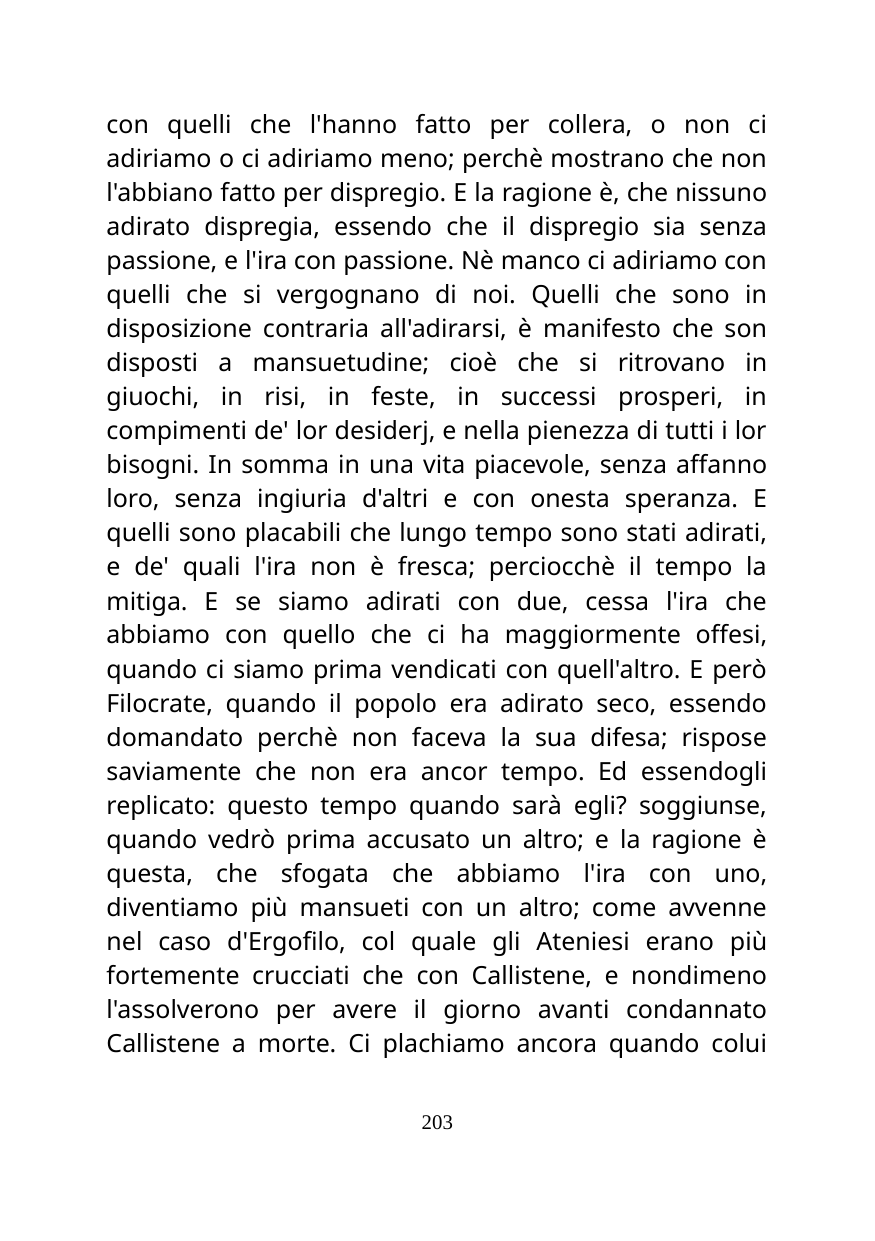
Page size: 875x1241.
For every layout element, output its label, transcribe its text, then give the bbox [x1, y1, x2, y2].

text con quelli che l'hanno fatto per collera, o non ci adiriamo o ci adiriamo meno; perchè mostrano che non l'abbiano fatto per dispregio. E la ragione è, che nissuno adirato dispregia, essendo che il dispregio sia senza passione, e l'ira con passione. Nè manco ci adiriamo con quelli che si vergognano di noi. Quelli che sono in disposizione contraria all'adirarsi, è manifesto che son disposti a mansuetudine; cioè che si ritrovano in giuochi, in risi, in feste, in successi prosperi, in compimenti de' lor desiderj, e nella pienezza di tutti i lor bisogni. In somma in una vita piacevole, senza affanno loro, senza ingiuria d'altri e con onesta speranza. E quelli sono placabili che lungo tempo sono stati adirati, e de' quali l'ira non è fresca; perciocchè il tempo la mitiga. E se siamo adirati con due, cessa l'ira che abbiamo con quello che ci ha maggiormente offesi, quando ci siamo prima vendicati con quell'altro. E però Filocrate, quando il popolo era adirato seco, essendo domandato perchè non faceva la sua difesa; rispose saviamente che non era ancor tempo. Ed essendogli replicato: questo tempo quando sarà egli? soggiunse, quando vedrò prima accusato un altro; e la ragione è questa, che sfogata che abbiamo l'ira con uno, diventiamo più mansueti con un altro; come avvenne nel caso d'Ergofilo, col quale gli Ateniesi erano più fortemente crucciati che con Callistene, e nondimeno l'assolverono per avere il giorno avanti condannato Callistene a morte. Ci plachiamo ancora quando colui [106, 106, 768, 1060]
